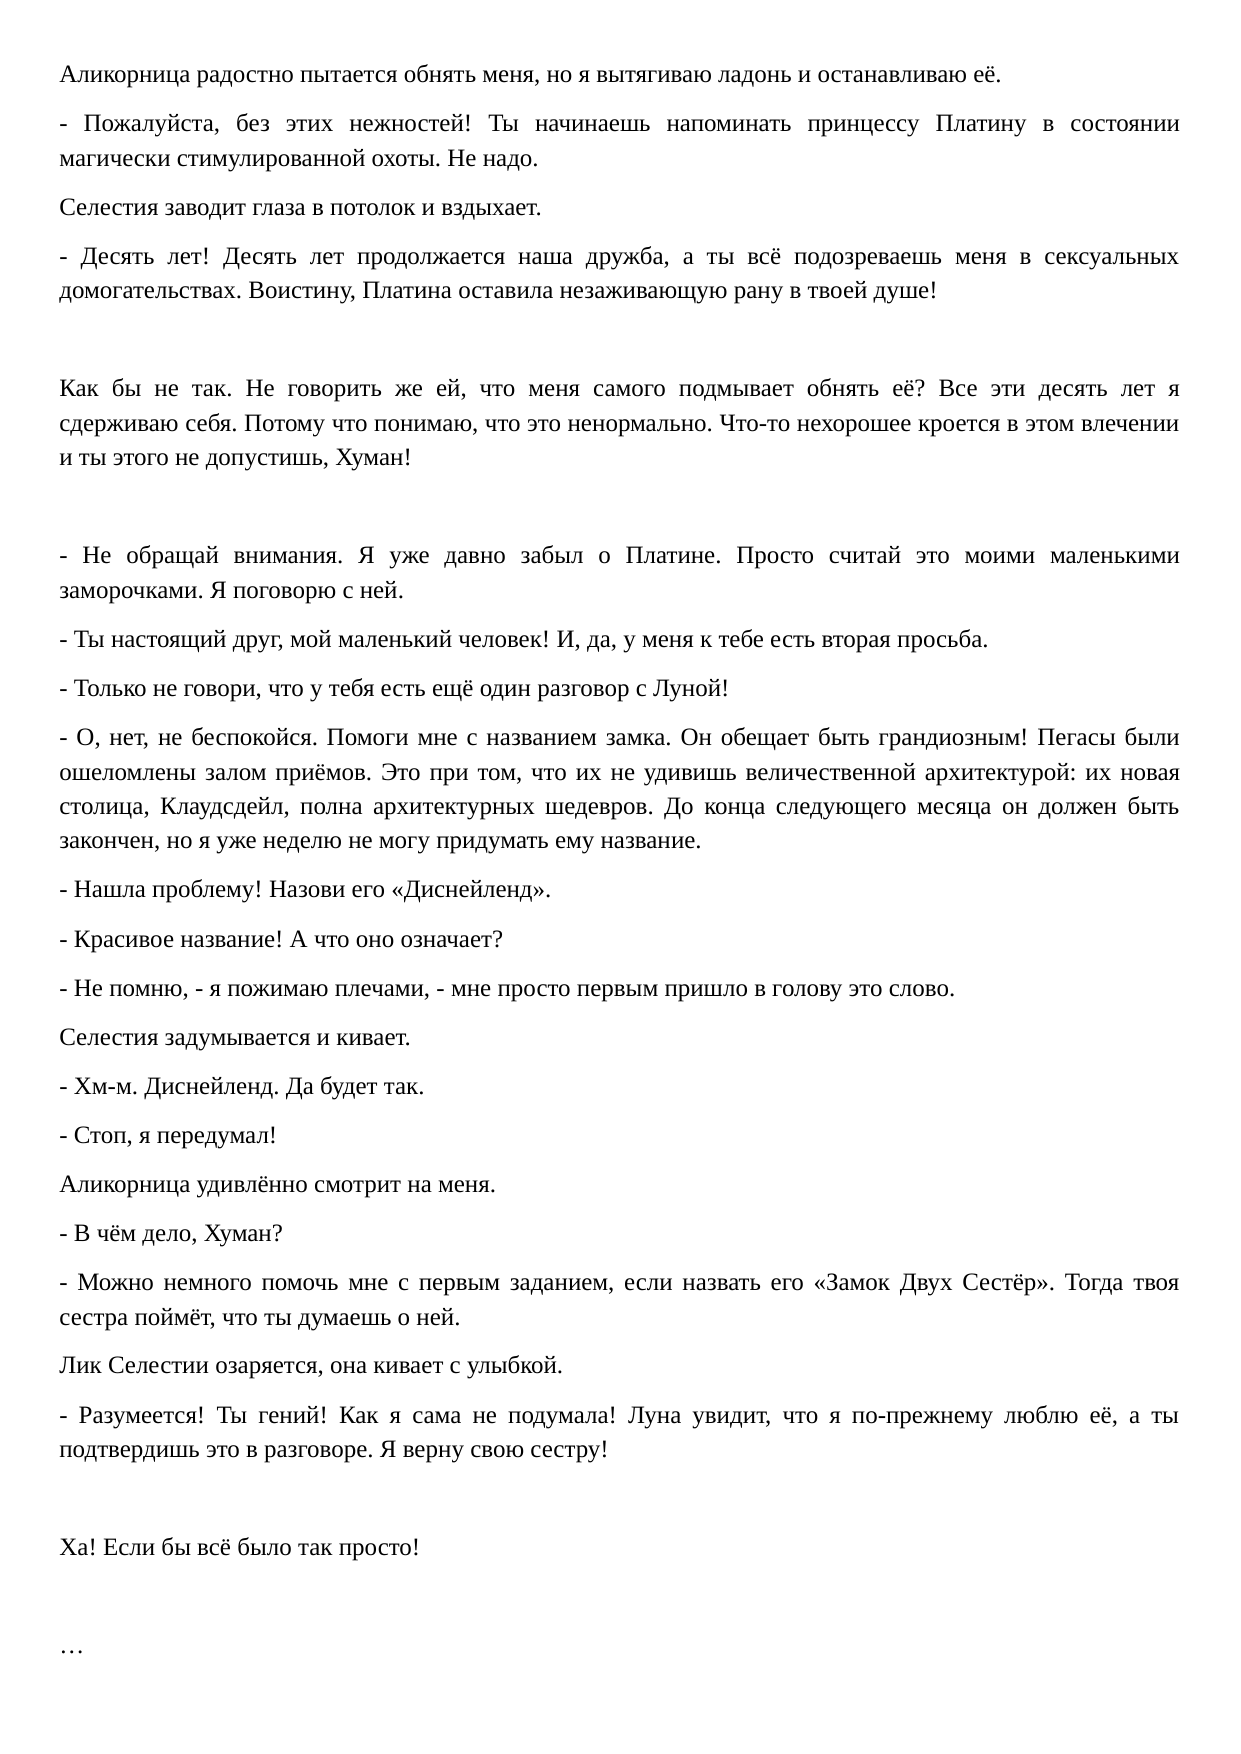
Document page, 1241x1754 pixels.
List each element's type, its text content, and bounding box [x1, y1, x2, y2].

text - В чём дело, Хуман? [59, 1218, 1181, 1247]
text - Ты настоящий друг, мой маленький человек! И, да, у меня к тебе есть вторая просьба. [59, 624, 1181, 653]
text - Стоп, я передумал! [59, 1120, 1181, 1149]
text … [59, 1630, 1181, 1659]
text - Только не говори, что у тебя есть ещё один разговор с Луной! [59, 673, 1181, 702]
text Аликорница радостно пытается обнять меня, но я вытягиваю ладонь и останавливаю её. [59, 59, 1181, 88]
text - Нашла проблему! Назови его «Диснейленд». [59, 874, 1181, 903]
text - О, нет, не беспокойся. Помоги мне с названием замка. Он обещает быть грандиозным! Пегасы были ошеломлены залом приёмов. Это при том, что их не удивишь величественной архитектурой: их новая столица, Клаудсдейл, полна архитектурных шедевров. До конца следующего месяца он должен быть закончен, но я уже неделю не могу придумать ему название. [59, 722, 1181, 854]
text - Разумеется! Ты гений! Как я сама не подумала! Луна увидит, что я по-прежнему люблю её, а ты подтвердишь это в разговоре. Я верну свою сестру! [59, 1400, 1181, 1463]
text - Пожалуйста, без этих нежностей! Ты начинаешь напоминать принцессу Платину в состоянии магически стимулированной охоты. Не надо. [59, 108, 1181, 171]
text - Десять лет! Десять лет продолжается наша дружба, а ты всё подозреваешь меня в сексуальных домогательствах. Воистину, Платина оставила незаживающую рану в твоей душе! [59, 241, 1181, 304]
text Ха! Если бы всё было так просто! [59, 1532, 1181, 1561]
text Селестия задумывается и кивает. [59, 1022, 1181, 1051]
text - Хм-м. Диснейленд. Да будет так. [59, 1071, 1181, 1099]
text Как бы не так. Не говорить же ей, что меня самого подмывает обнять её? Все эти десять лет я сдерживаю себя. Потому что понимаю, что это ненормально. Что-то нехорошее кроется в этом влечении и ты этого не допустишь, Хуман! [59, 373, 1181, 471]
text - Можно немного помочь мне с первым заданием, если назвать его «Замок Двух Сестёр». Тогда твоя сестра поймёт, что ты думаешь о ней. [59, 1267, 1181, 1330]
text - Красивое название! А что оно означает? [59, 924, 1181, 952]
text Селестия заводит глаза в потолок и вздыхает. [59, 192, 1181, 220]
text Аликорница удивлённо смотрит на меня. [59, 1169, 1181, 1198]
text - Не помню, - я пожимаю плечами, - мне просто первым пришло в голову это слово. [59, 973, 1181, 1001]
text - Не обращай внимания. Я уже давно забыл о Платине. Просто считай это моими маленькими заморочками. Я поговорю с ней. [59, 540, 1181, 604]
text Лик Селестии озаряется, она кивает с улыбкой. [59, 1351, 1181, 1379]
